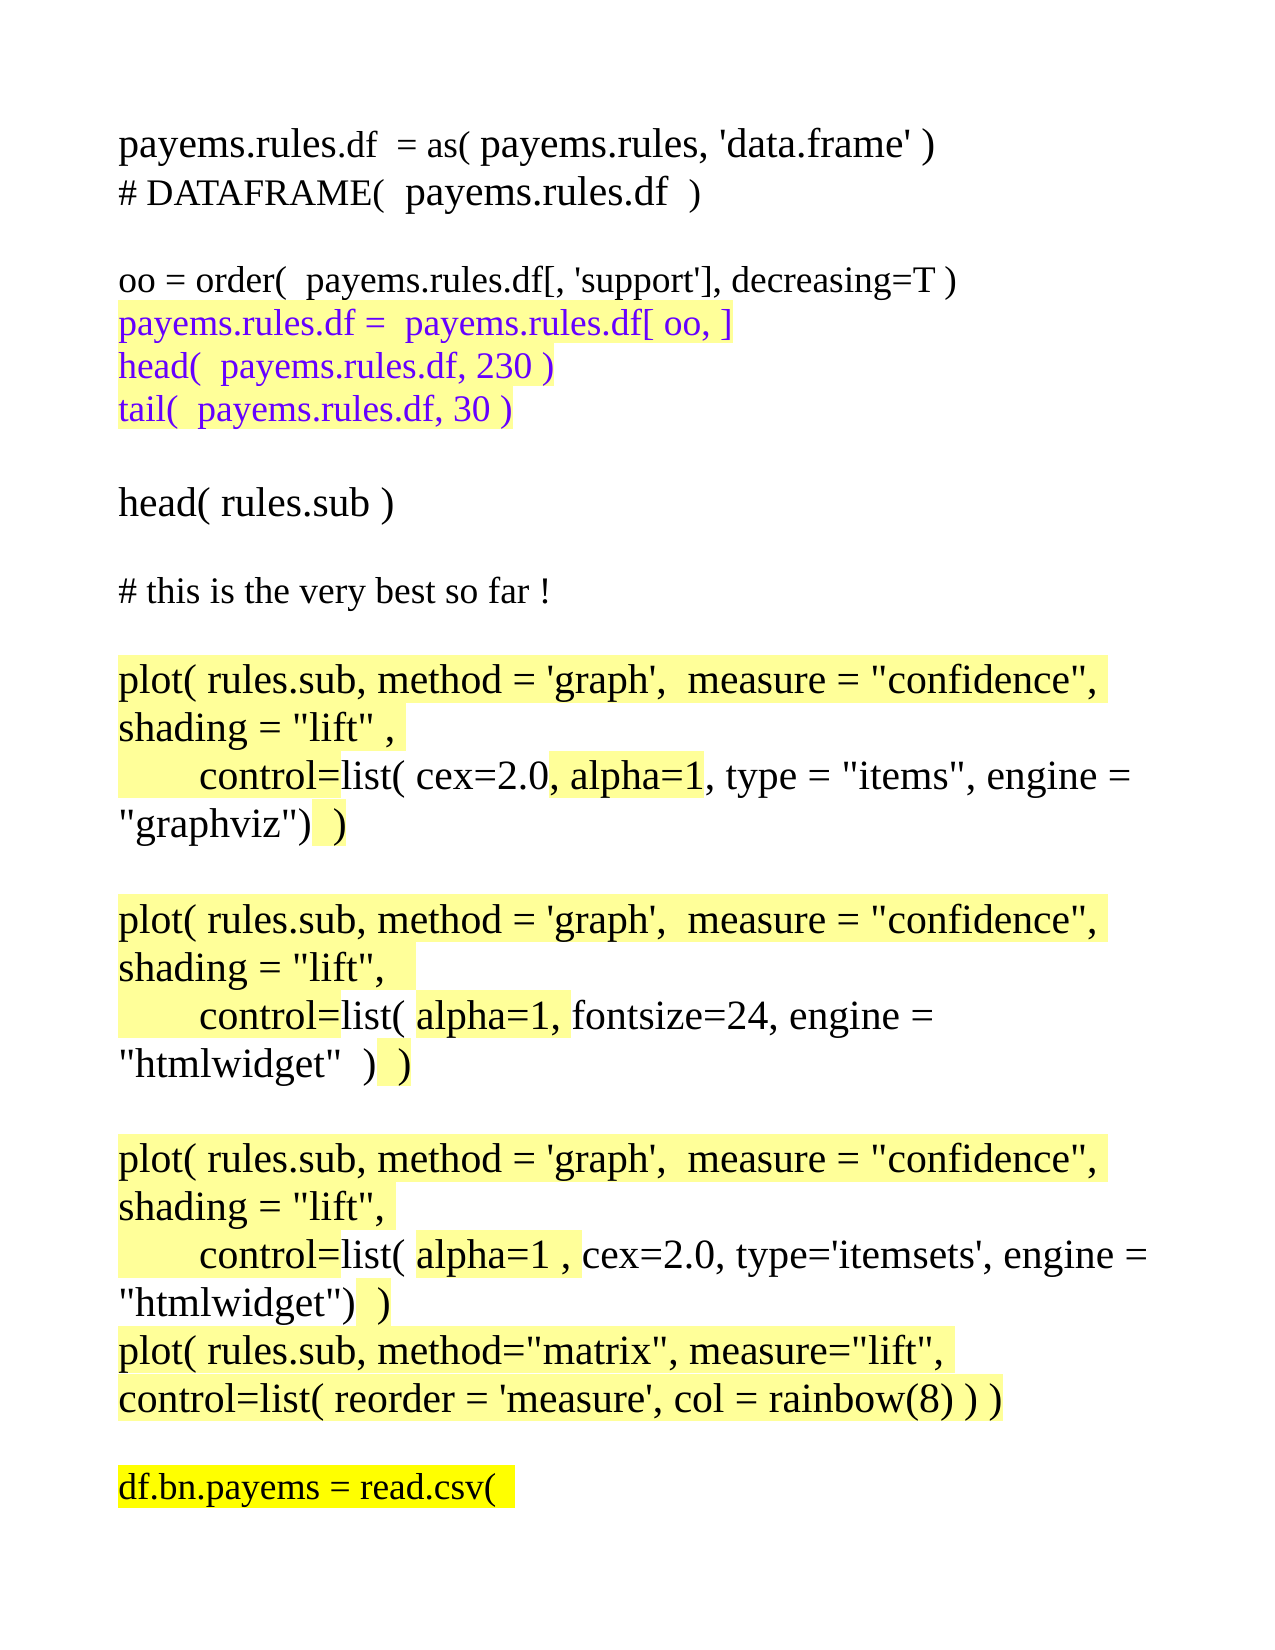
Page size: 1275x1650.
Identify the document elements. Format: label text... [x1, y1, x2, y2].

text control=list( alpha=1, fontsize=24, engine = "htmlwidget" ) ) [118, 990, 1157, 1086]
text # this is the very best so far ! [118, 568, 1157, 612]
text payems.rules.df = as( payems.rules, 'data.frame' ) [118, 118, 1157, 166]
text # DATAFRAME( payems.rules.df ) [118, 166, 1157, 214]
text oo = order( payems.rules.df[, 'support'], decreasing=T ) [118, 257, 1157, 300]
text plot( rules.sub, method = 'graph', measure = "confidence", shading = "lift", [118, 1134, 1157, 1230]
text head( rules.sub ) [118, 477, 1157, 525]
text control=list( cex=2.0, alpha=1, type = "items", engine = "graphviz") ) [118, 751, 1157, 846]
text plot( rules.sub, method = 'graph', measure = "confidence", shading = "lift", [118, 894, 1157, 990]
text plot( rules.sub, method = 'graph', measure = "confidence", shading = "lift" , [118, 655, 1157, 751]
text head( payems.rules.df, 230 ) [118, 343, 1157, 386]
text plot( rules.sub, method="matrix", measure="lift", control=list( reorder = 'measure', col = rainbow(8) ) ) [118, 1326, 1157, 1421]
text df.bn.payems = read.csv( [118, 1464, 1157, 1508]
text tail( payems.rules.df, 30 ) [118, 386, 1157, 429]
text control=list( alpha=1 , cex=2.0, type='itemsets', engine = "htmlwidget") ) [118, 1230, 1157, 1326]
text payems.rules.df = payems.rules.df[ oo, ] [118, 300, 1157, 343]
